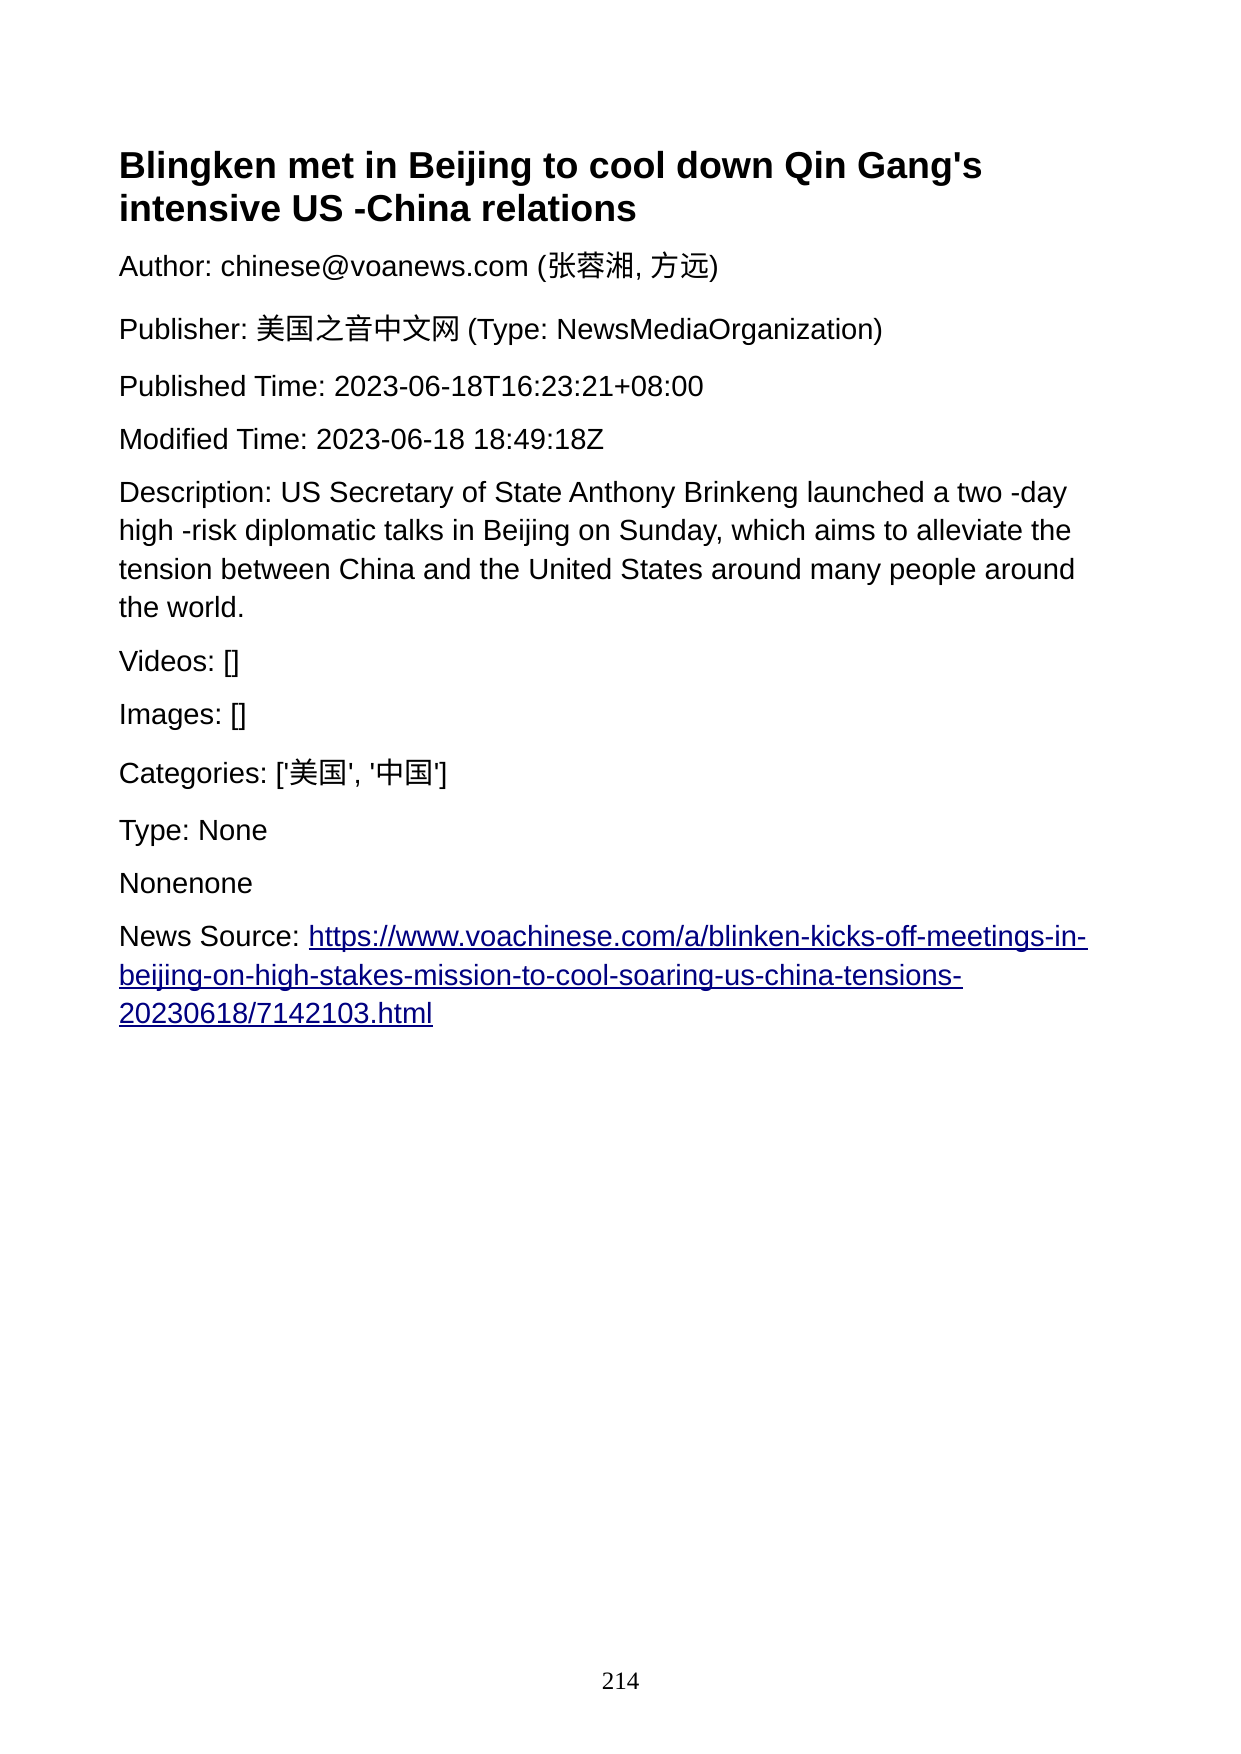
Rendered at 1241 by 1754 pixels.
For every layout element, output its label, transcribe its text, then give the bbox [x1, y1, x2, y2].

text Videos: [] [118, 643, 1122, 677]
text Nonenone [118, 866, 1122, 899]
text Modified Time: 2023-06-18 18:49:18Z [118, 422, 1122, 455]
text Categories: ['美国', '中国'] [118, 750, 1122, 792]
subtitle Blingken met in Beijing to cool down Qin Gang's intensive US -China relations [118, 143, 1122, 230]
text Published Time: 2023-06-18T16:23:21+08:00 [118, 368, 1122, 402]
text Author: chinese@voanews.com (张蓉湘, 方远) [118, 242, 1122, 284]
text Publisher: 美国之音中文网 (Type: NewsMediaOrganization) [118, 305, 1122, 348]
text Description: US Secretary of State Anthony Brinkeng launched a two -day high -risk diplomatic talks in Beijing on Sunday, which aims to alleviate the tension between China and the United States around many people around the world. [118, 475, 1122, 624]
text Type: None [118, 813, 1122, 846]
text Images: [] [118, 697, 1122, 730]
text News Source: https://www.voachinese.com/a/blinken-kicks-off-meetings-in-beijing-on-high-stakes-mission-to-cool-soaring-us-china-tensions-20230618/7142103.html [118, 919, 1122, 1030]
